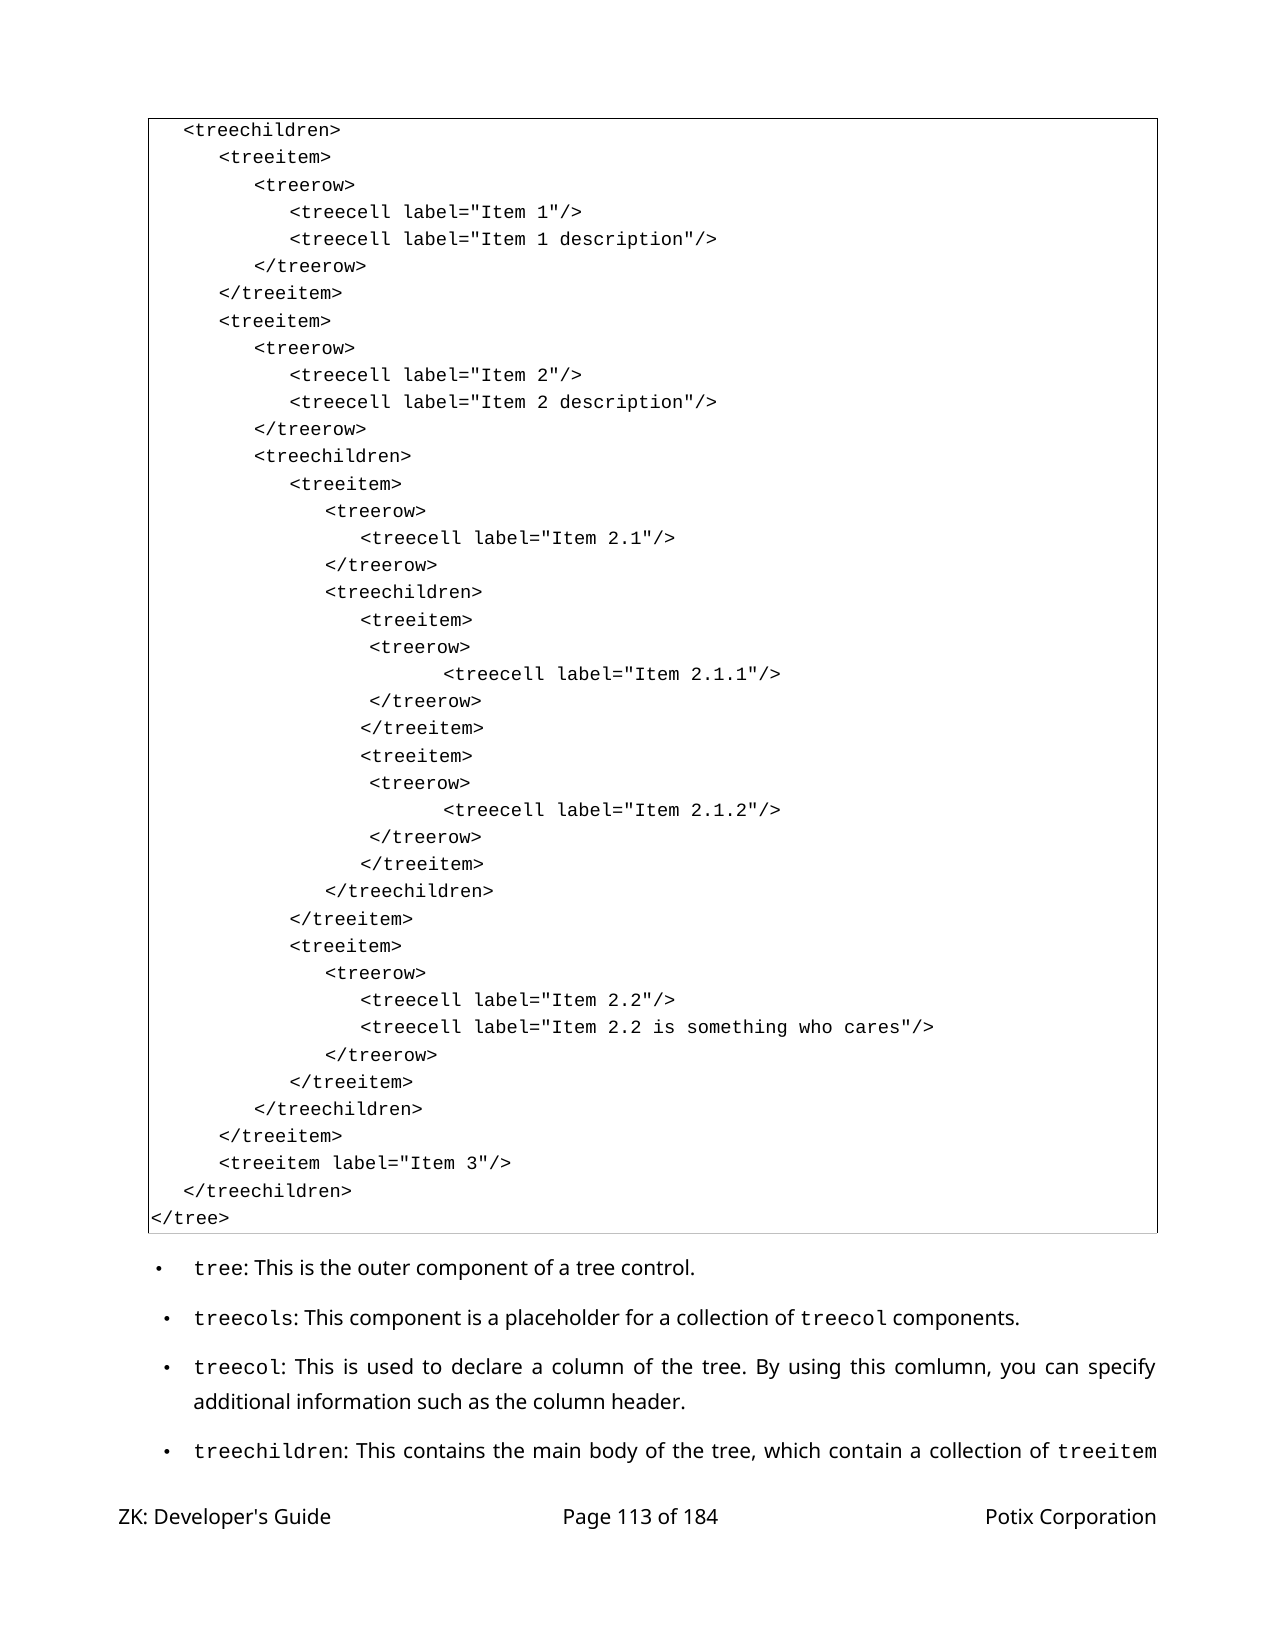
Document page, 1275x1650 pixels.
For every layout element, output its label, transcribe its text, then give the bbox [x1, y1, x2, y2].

text </treerow> [149, 417, 1157, 441]
text <treeitem> [149, 607, 1157, 632]
text </treerow> [149, 825, 1157, 849]
text <treecell label="Item 2 description"/> [149, 390, 1157, 414]
text <treecell label="Item 2.2"/> [149, 988, 1157, 1012]
text <treeitem> [149, 472, 1157, 496]
text <treeitem> [149, 145, 1157, 169]
text <treeitem> [149, 308, 1157, 333]
text <treeitem label="Item 3"/> [149, 1151, 1157, 1176]
text </treeitem> [149, 852, 1157, 876]
text <treecell label="Item 2.1.2"/> [149, 798, 1157, 822]
text </tree> [149, 1206, 1157, 1233]
text <treecell label="Item 2.2 is something who cares"/> [149, 1015, 1157, 1039]
list treecol: This is used to declare a column of the tree. By using this comlumn, you can specify additional information such as the column header. [164, 1352, 1157, 1416]
text </treeitem> [149, 907, 1157, 931]
text <treecell label="Item 1 description"/> [149, 227, 1157, 251]
list tree: This is the outer component of a tree control. [156, 1253, 1157, 1282]
text <treerow> [149, 499, 1157, 523]
text <treecell label="Item 2"/> [149, 363, 1157, 387]
text <treerow> [149, 961, 1157, 985]
text <treechildren> [149, 119, 1157, 142]
text <treecell label="Item 2.1"/> [149, 526, 1157, 550]
text </treerow> [149, 553, 1157, 577]
text </treerow> [149, 254, 1157, 278]
text </treerow> [149, 689, 1157, 713]
text </treeitem> [149, 1124, 1157, 1148]
text </treechildren> [149, 1178, 1157, 1203]
text <treeitem> [149, 743, 1157, 768]
text </treerow> [149, 1042, 1157, 1067]
text <treeitem> [149, 934, 1157, 958]
text <treechildren> [149, 580, 1157, 604]
text </treechildren> [149, 879, 1157, 904]
text </treeitem> [149, 1070, 1157, 1094]
text <treerow> [149, 336, 1157, 360]
text <treecell label="Item 2.1.1"/> [149, 662, 1157, 686]
text <treerow> [149, 635, 1157, 659]
list treecols: This component is a placeholder for a collection of treecol components. [164, 1303, 1157, 1331]
text <treerow> [149, 771, 1157, 795]
text <treerow> [149, 172, 1157, 197]
list treechildren: This contains the main body of the tree, which contain a collection of treeitem [164, 1436, 1157, 1465]
text </treechildren> [149, 1097, 1157, 1121]
text <treechildren> [149, 444, 1157, 469]
text <treecell label="Item 1"/> [149, 200, 1157, 224]
text </treeitem> [149, 281, 1157, 306]
text </treeitem> [149, 716, 1157, 741]
